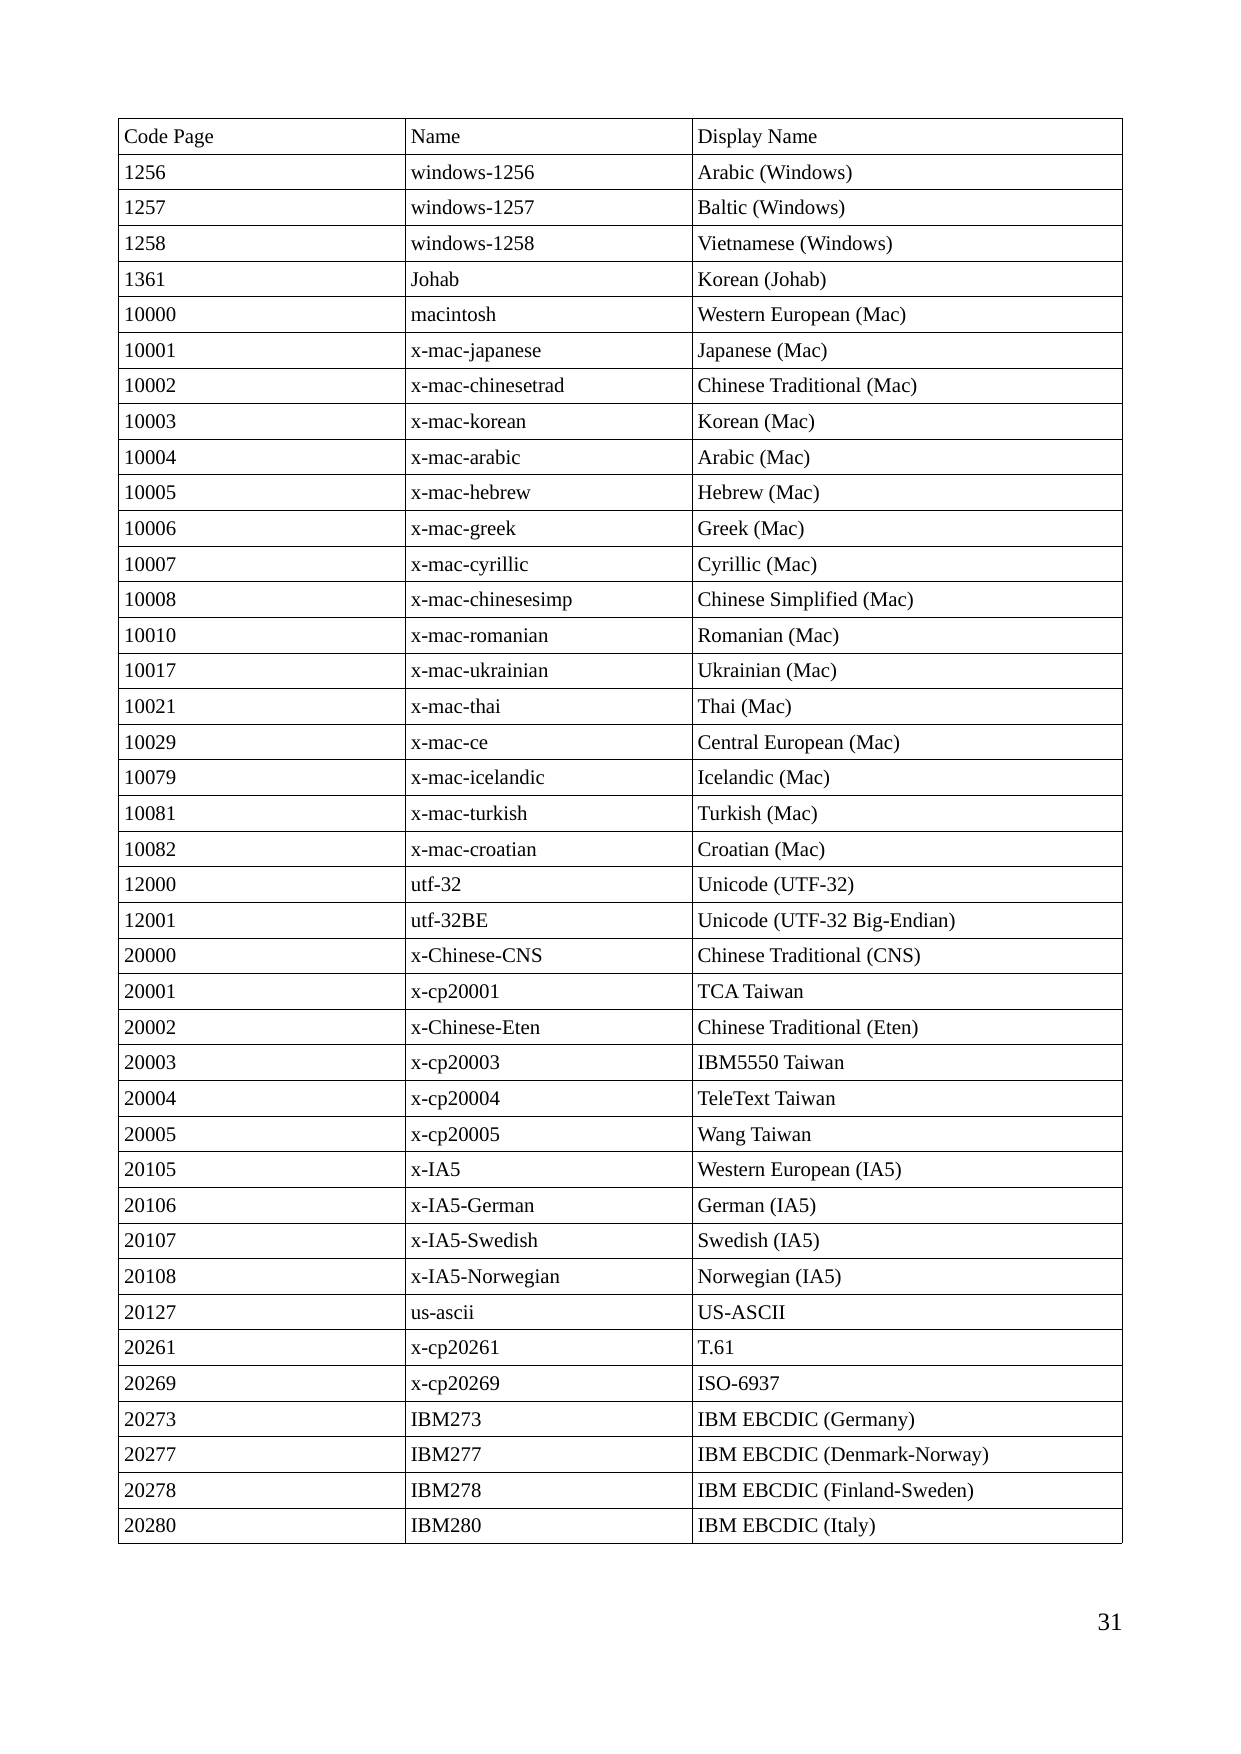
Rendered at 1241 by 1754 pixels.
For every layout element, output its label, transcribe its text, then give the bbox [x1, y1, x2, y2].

table_cell macintosh [406, 297, 692, 332]
table_cell x-mac-greek [406, 511, 692, 546]
table_cell Western European (Mac) [693, 297, 1122, 332]
table_cell 10021 [119, 689, 405, 724]
table_cell x-cp20261 [406, 1330, 692, 1365]
table_cell Chinese Traditional (Mac) [693, 369, 1122, 403]
table_cell 20106 [119, 1188, 405, 1222]
table_cell 1258 [119, 226, 405, 261]
table_cell x-mac-croatian [406, 832, 692, 866]
table_cell 10010 [119, 618, 405, 652]
table_cell x-cp20269 [406, 1366, 692, 1401]
table_cell 10017 [119, 654, 405, 688]
table_cell x-mac-cyrillic [406, 547, 692, 581]
table_cell 10005 [119, 475, 405, 510]
table_cell x-mac-chinesetrad [406, 369, 692, 403]
table_cell 10002 [119, 369, 405, 403]
table_cell x-IA5 [406, 1152, 692, 1187]
table_cell Norwegian (IA5) [693, 1259, 1122, 1294]
table_cell 20261 [119, 1330, 405, 1365]
table_cell Arabic (Windows) [693, 155, 1122, 189]
table_cell utf-32BE [406, 903, 692, 937]
table_cell utf-32 [406, 867, 692, 902]
table_cell x-cp20001 [406, 974, 692, 1009]
table_cell x-Chinese-CNS [406, 939, 692, 973]
table_cell 10004 [119, 440, 405, 474]
table_cell windows-1256 [406, 155, 692, 189]
table_cell 20277 [119, 1437, 405, 1472]
table_cell Swedish (IA5) [693, 1224, 1122, 1258]
table_cell Unicode (UTF-32) [693, 867, 1122, 902]
table_cell x-mac-hebrew [406, 475, 692, 510]
table_cell 10082 [119, 832, 405, 866]
table_cell Baltic (Windows) [693, 190, 1122, 225]
table_cell x-mac-thai [406, 689, 692, 724]
table_cell 20004 [119, 1081, 405, 1116]
table_cell IBM280 [406, 1509, 692, 1543]
table_cell x-cp20005 [406, 1117, 692, 1151]
table_cell IBM EBCDIC (Finland-Sweden) [693, 1473, 1122, 1507]
table_cell x-mac-ce [406, 725, 692, 759]
table_cell 10000 [119, 297, 405, 332]
table_cell 10079 [119, 760, 405, 795]
table_cell x-IA5-German [406, 1188, 692, 1222]
table_cell 20108 [119, 1259, 405, 1294]
table_cell 10006 [119, 511, 405, 546]
table_cell 20107 [119, 1224, 405, 1258]
table_cell x-Chinese-Eten [406, 1010, 692, 1044]
table_cell 20280 [119, 1509, 405, 1543]
table_cell windows-1258 [406, 226, 692, 261]
table_cell x-mac-turkish [406, 796, 692, 831]
table_cell x-mac-korean [406, 404, 692, 439]
table_cell 20273 [119, 1402, 405, 1436]
table_cell 20005 [119, 1117, 405, 1151]
table_cell Korean (Mac) [693, 404, 1122, 439]
table_cell 20105 [119, 1152, 405, 1187]
table_cell T.61 [693, 1330, 1122, 1365]
table_cell 10001 [119, 333, 405, 367]
table_cell 20269 [119, 1366, 405, 1401]
table_cell Unicode (UTF-32 Big-Endian) [693, 903, 1122, 937]
table_cell Central European (Mac) [693, 725, 1122, 759]
table_cell IBM278 [406, 1473, 692, 1507]
table_cell x-mac-romanian [406, 618, 692, 652]
table_cell 10081 [119, 796, 405, 831]
table_cell x-mac-chinesesimp [406, 582, 692, 617]
table_cell 12000 [119, 867, 405, 902]
table_header Code Page [119, 119, 405, 154]
table_cell 10007 [119, 547, 405, 581]
table_cell us-ascii [406, 1295, 692, 1329]
table_cell x-mac-arabic [406, 440, 692, 474]
table_cell windows-1257 [406, 190, 692, 225]
table_cell Western European (IA5) [693, 1152, 1122, 1187]
table_cell x-mac-japanese [406, 333, 692, 367]
table_cell x-mac-icelandic [406, 760, 692, 795]
table_cell 1256 [119, 155, 405, 189]
table_cell TeleText Taiwan [693, 1081, 1122, 1116]
table_cell Thai (Mac) [693, 689, 1122, 724]
table_cell 1257 [119, 190, 405, 225]
table_cell Chinese Traditional (Eten) [693, 1010, 1122, 1044]
table_header Display Name [693, 119, 1122, 154]
table_cell ISO-6937 [693, 1366, 1122, 1401]
table_cell 20278 [119, 1473, 405, 1507]
table_cell Arabic (Mac) [693, 440, 1122, 474]
table_cell IBM273 [406, 1402, 692, 1436]
table_cell x-mac-ukrainian [406, 654, 692, 688]
table_cell German (IA5) [693, 1188, 1122, 1222]
table_cell TCA Taiwan [693, 974, 1122, 1009]
table_cell Croatian (Mac) [693, 832, 1122, 866]
table_cell 10003 [119, 404, 405, 439]
table_cell IBM EBCDIC (Germany) [693, 1402, 1122, 1436]
table_cell Greek (Mac) [693, 511, 1122, 546]
table_cell Turkish (Mac) [693, 796, 1122, 831]
table_cell Ukrainian (Mac) [693, 654, 1122, 688]
table_cell Romanian (Mac) [693, 618, 1122, 652]
table_cell x-cp20003 [406, 1045, 692, 1080]
table_cell 12001 [119, 903, 405, 937]
table_header Name [406, 119, 692, 154]
table_cell 20127 [119, 1295, 405, 1329]
table_cell US-ASCII [693, 1295, 1122, 1329]
table_cell Icelandic (Mac) [693, 760, 1122, 795]
table_cell IBM277 [406, 1437, 692, 1472]
table_cell x-IA5-Swedish [406, 1224, 692, 1258]
table_cell IBM EBCDIC (Italy) [693, 1509, 1122, 1543]
table_cell Hebrew (Mac) [693, 475, 1122, 510]
table_cell 10029 [119, 725, 405, 759]
table_cell Cyrillic (Mac) [693, 547, 1122, 581]
table_cell 20001 [119, 974, 405, 1009]
table_cell Chinese Simplified (Mac) [693, 582, 1122, 617]
table_cell IBM EBCDIC (Denmark-Norway) [693, 1437, 1122, 1472]
table_cell Johab [406, 262, 692, 296]
table_cell Vietnamese (Windows) [693, 226, 1122, 261]
table_cell x-IA5-Norwegian [406, 1259, 692, 1294]
table_cell IBM5550 Taiwan [693, 1045, 1122, 1080]
table_cell 10008 [119, 582, 405, 617]
table_cell Korean (Johab) [693, 262, 1122, 296]
table_cell Japanese (Mac) [693, 333, 1122, 367]
table_cell 20000 [119, 939, 405, 973]
table_cell Wang Taiwan [693, 1117, 1122, 1151]
table_cell 20002 [119, 1010, 405, 1044]
table_cell Chinese Traditional (CNS) [693, 939, 1122, 973]
table_cell x-cp20004 [406, 1081, 692, 1116]
table_cell 1361 [119, 262, 405, 296]
table_cell 20003 [119, 1045, 405, 1080]
